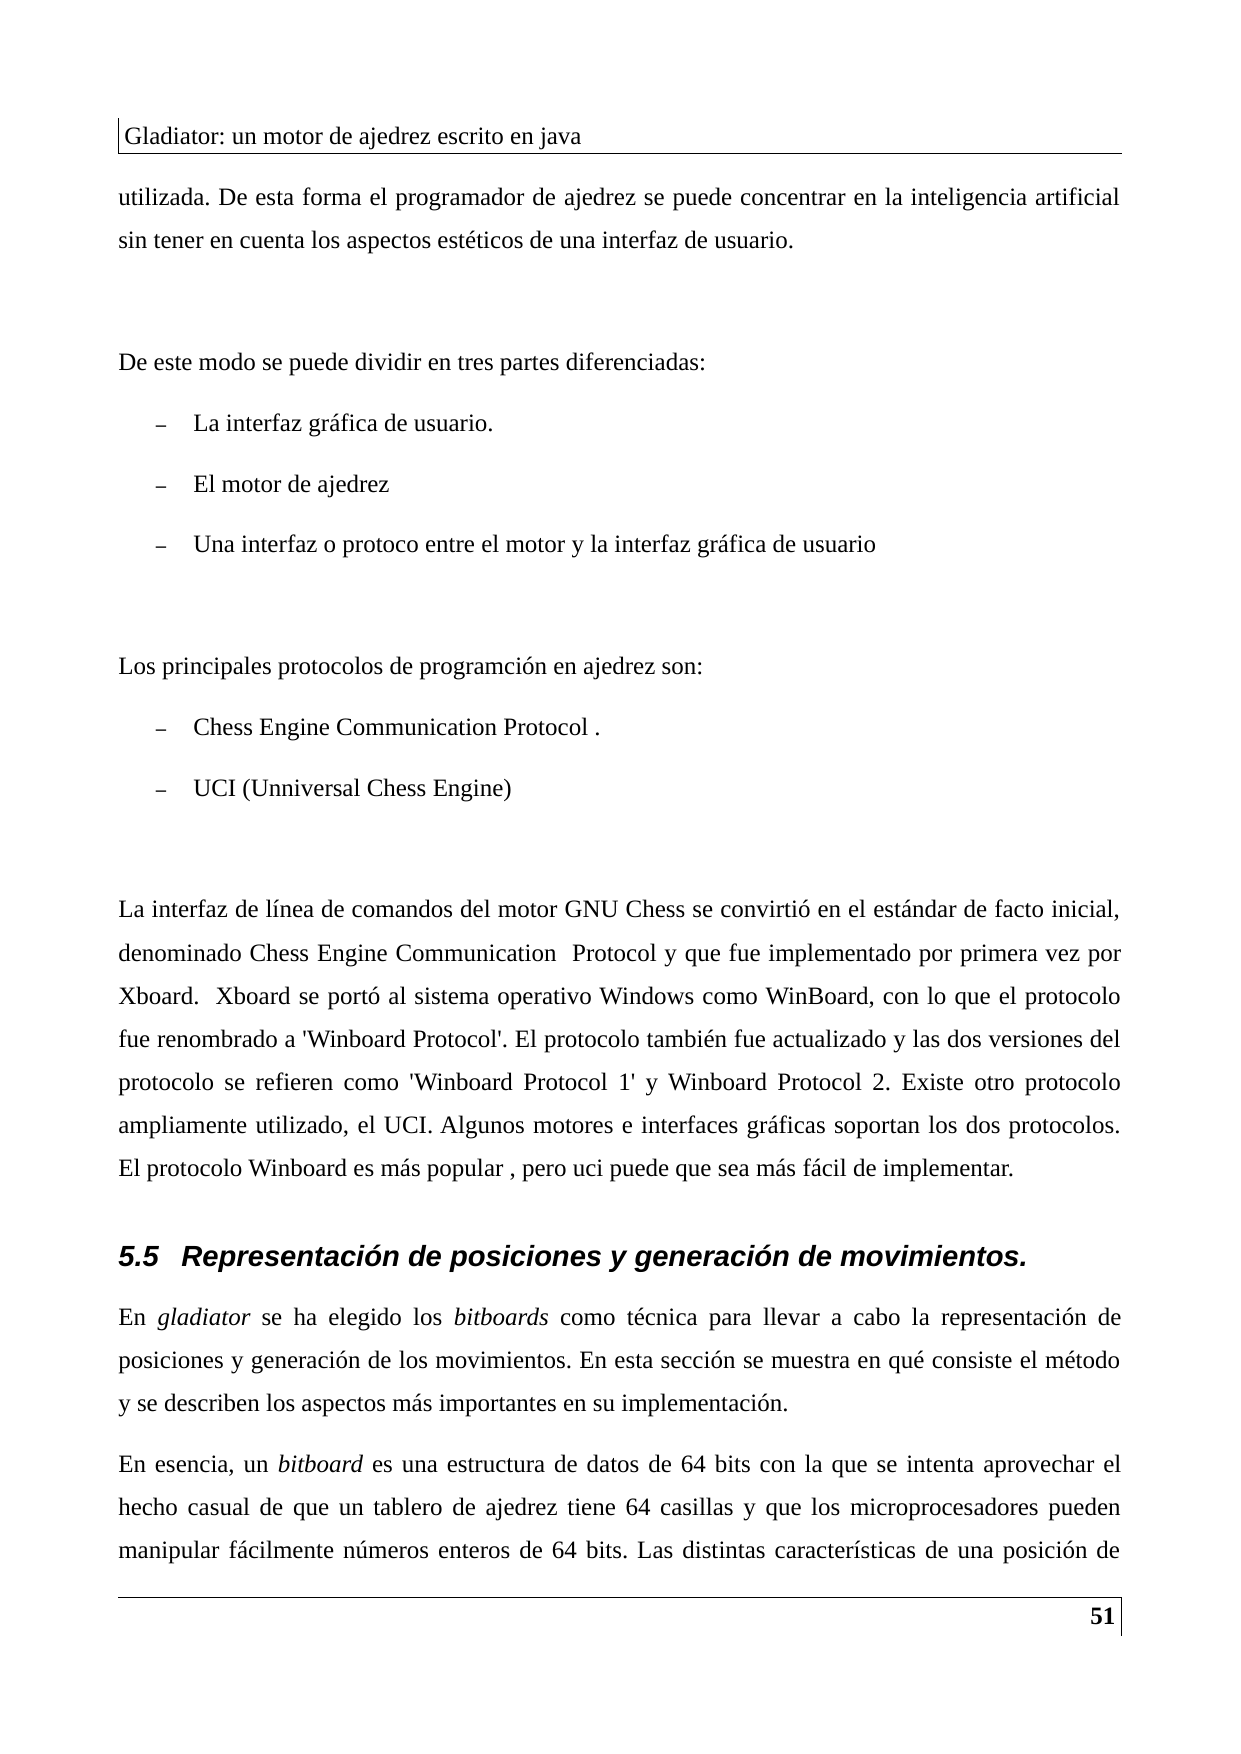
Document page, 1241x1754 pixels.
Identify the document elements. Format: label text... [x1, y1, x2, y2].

text La interfaz de línea de comandos del motor GNU Chess se convirtió en el estándar de facto inicial, denominado Chess Engine Communication Protocol y que fue implementado por primera vez por Xboard. Xboard se portó al sistema operativo Windows como WinBoard, con lo que el protocolo fue renombrado a 'Winboard Protocol'. El protocolo también fue actualizado y las dos versiones del protocolo se refieren como 'Winboard Protocol 1' y Winboard Protocol 2. Existe otro protocolo ampliamente utilizado, el UCI. Algunos motores e interfaces gráficas soportan los dos protocolos. El protocolo Winboard es más popular , pero uci puede que sea más fácil de implementar. [118, 894, 1122, 1182]
list UCI (Unniversal Chess Engine) [156, 773, 1122, 802]
text De este modo se puede dividir en tres partes diferenciadas: [118, 347, 1122, 376]
text utilizada. De esta forma el programador de ajedrez se puede concentrar en la inteligencia artificial sin tener en cuenta los aspectos estéticos de una interfaz de usuario. [118, 182, 1122, 254]
text Los principales protocolos de programción en ajedrez son: [118, 651, 1122, 680]
list Chess Engine Communication Protocol . [156, 712, 1122, 741]
list El motor de ajedrez [156, 469, 1122, 497]
subtitle Representación de posiciones y generación de movimientos. [118, 1239, 1122, 1273]
text En gladiator se ha elegido los bitboards como técnica para llevar a cabo la representación de posiciones y generación de los movimientos. En esta sección se muestra en qué consiste el método y se describen los aspectos más importantes en su implementación. [118, 1302, 1122, 1417]
list Una interfaz o protoco entre el motor y la interfaz gráfica de usuario [156, 529, 1122, 558]
list La interfaz gráfica de usuario. [156, 408, 1122, 437]
text En esencia, un bitboard es una estructura de datos de 64 bits con la que se intenta aprovechar el hecho casual de que un tablero de ajedrez tiene 64 casillas y que los microprocesadores pueden manipular fácilmente números enteros de 64 bits. Las distintas características de una posición de [118, 1449, 1122, 1564]
